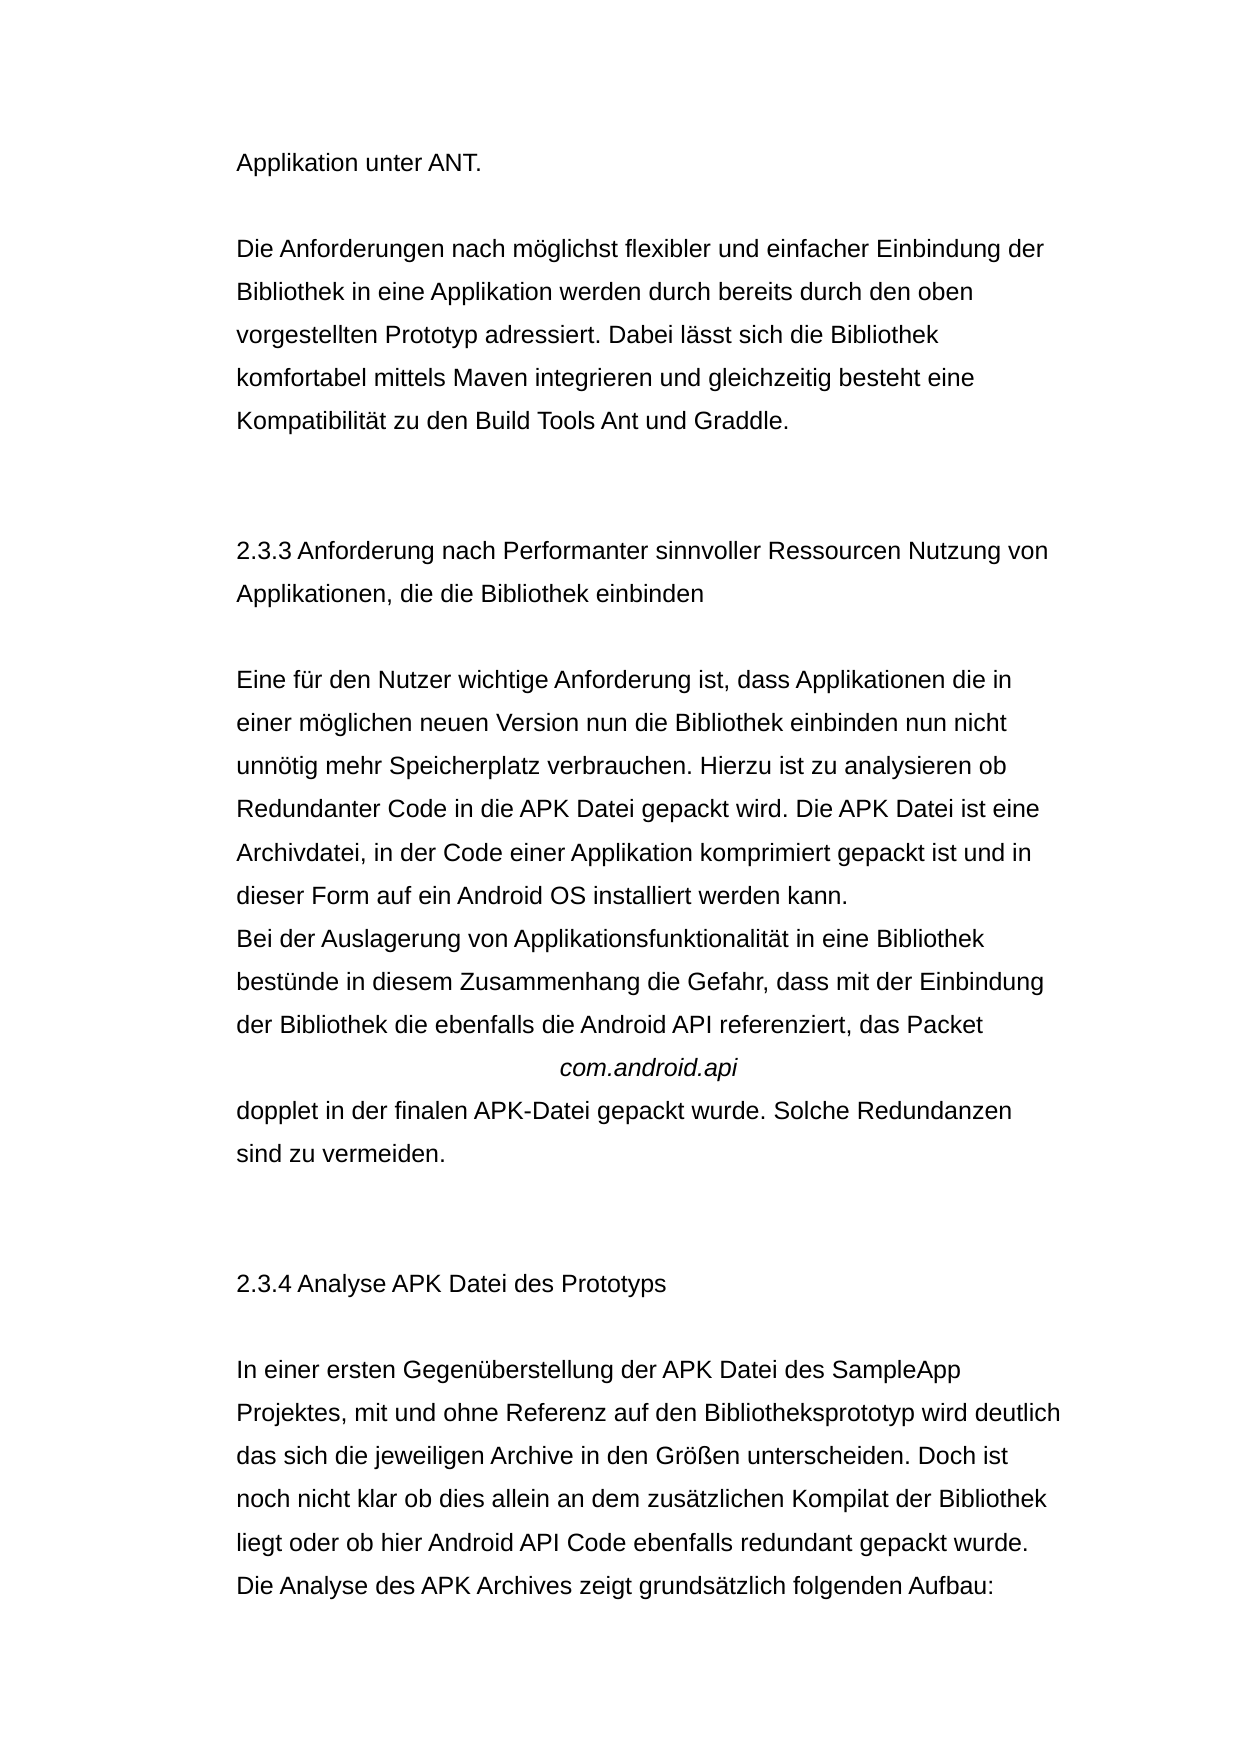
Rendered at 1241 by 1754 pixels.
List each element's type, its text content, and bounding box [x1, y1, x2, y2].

text Eine für den Nutzer wichtige Anforderung ist, dass Applikationen die in einer möglichen neuen Version nun die Bibliothek einbinden nun nicht unnötig mehr Speicherplatz verbrauchen. Hierzu ist zu analysieren ob Redundanter Code in die APK Datei gepackt wird. Die APK Datei ist eine Archivdatei, in der Code einer Applikation komprimiert gepackt ist und in dieser Form auf ein Android OS installiert werden kann. [236, 665, 1063, 909]
text Applikation unter ANT. [236, 148, 1063, 176]
text 2.3.3 Anforderung nach Performanter sinnvoller Ressourcen Nutzung von Applikationen, die die Bibliothek einbinden [236, 536, 1063, 608]
text dopplet in der finalen APK-Datei gepackt wurde. Solche Redundanzen sind zu vermeiden. [236, 1096, 1063, 1168]
text Bei der Auslagerung von Applikationsfunktionalität in eine Bibliothek bestünde in diesem Zusammenhang die Gefahr, dass mit der Einbindung der Bibliothek die ebenfalls die Android API referenziert, das Packet [236, 924, 1063, 1039]
text 2.3.4 Analyse APK Datei des Prototyps [236, 1269, 1063, 1298]
text In einer ersten Gegenüberstellung der APK Datei des SampleApp Projektes, mit und ohne Referenz auf den Bibliotheksprototyp wird deutlich das sich die jeweiligen Archive in den Größen unterscheiden. Doch ist noch nicht klar ob dies allein an dem zusätzlichen Kompilat der Bibliothek liegt oder ob hier Android API Code ebenfalls redundant gepackt wurde. Die Analyse des APK Archives zeigt grundsätzlich folgenden Aufbau: [236, 1355, 1063, 1599]
text com.android.api [236, 1053, 1063, 1082]
text Die Anforderungen nach möglichst flexibler und einfacher Einbindung der Bibliothek in eine Applikation werden durch bereits durch den oben vorgestellten Prototyp adressiert. Dabei lässt sich die Bibliothek komfortabel mittels Maven integrieren und gleichzeitig besteht eine Kompatibilität zu den Build Tools Ant und Graddle. [236, 234, 1063, 435]
